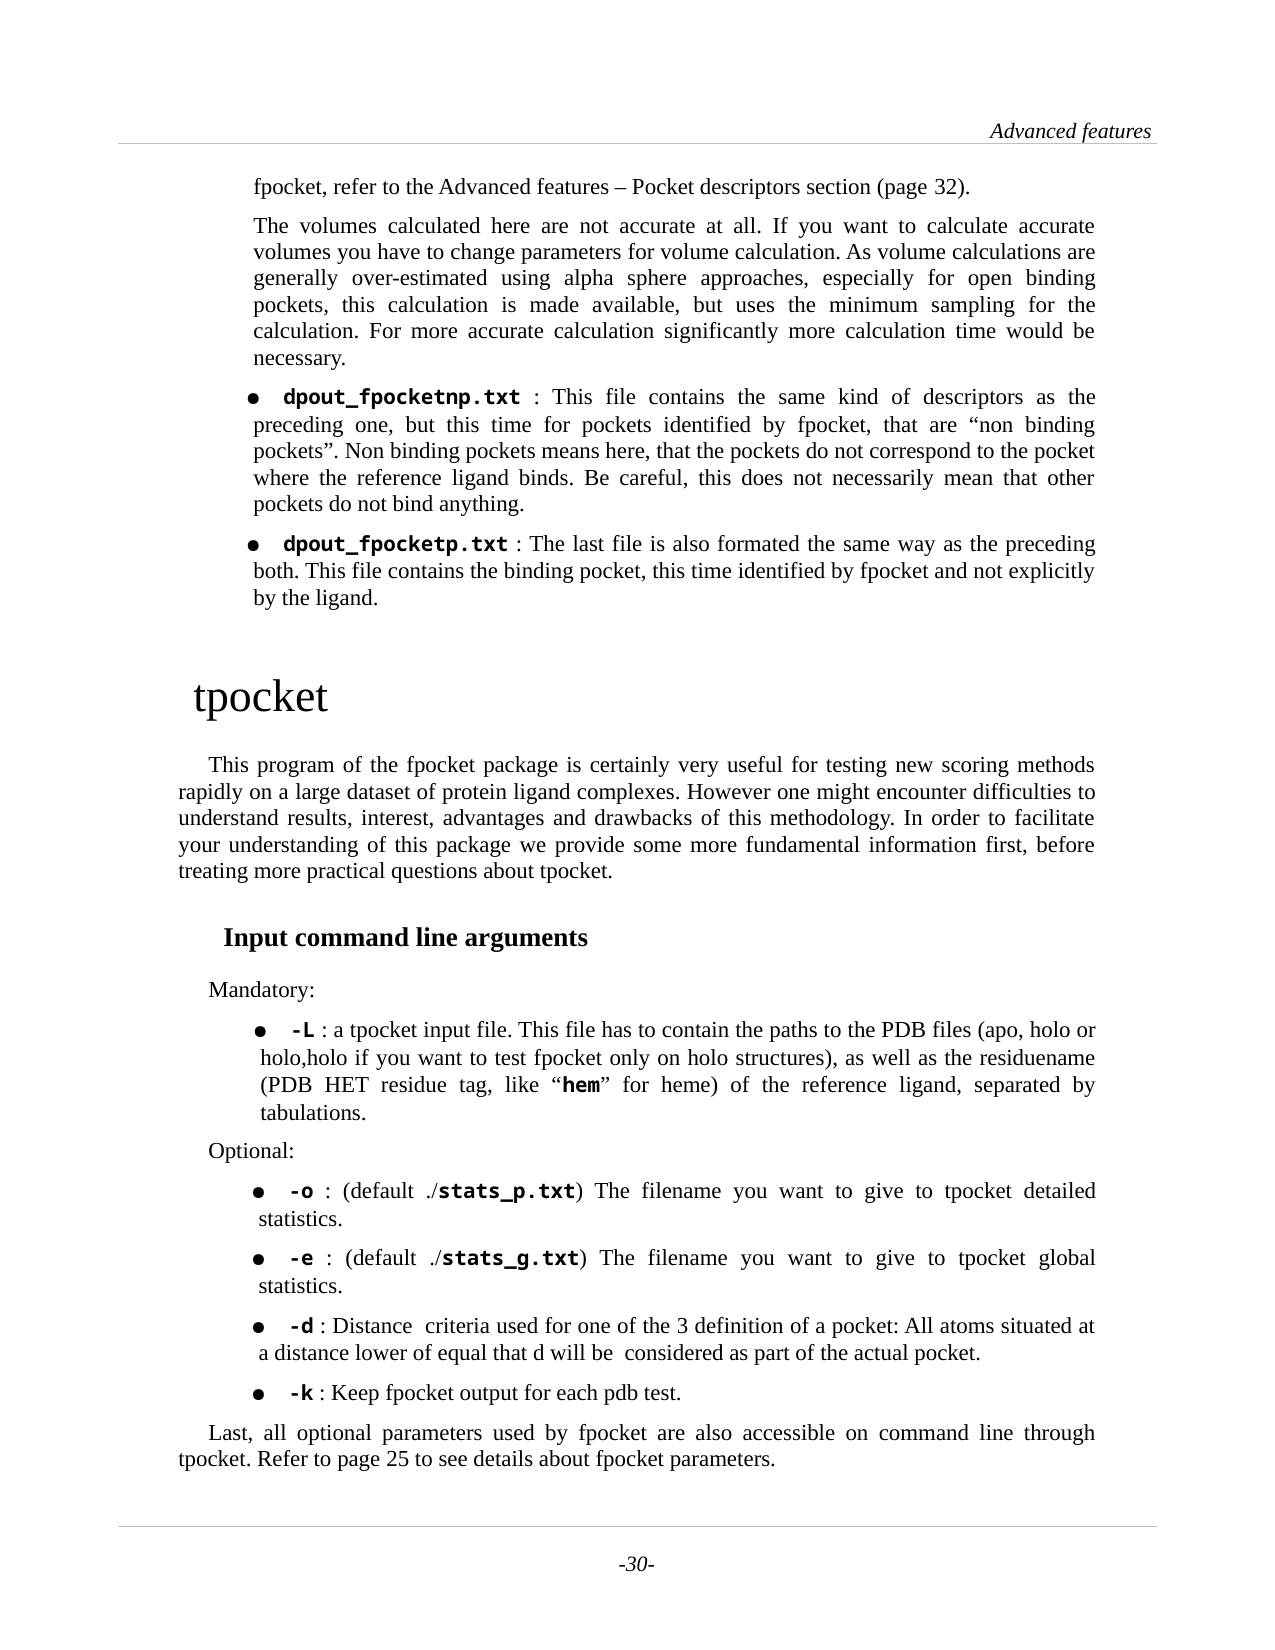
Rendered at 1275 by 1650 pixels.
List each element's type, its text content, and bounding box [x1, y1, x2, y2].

list -k : Keep fpocket output for each pdb test. [221, 1378, 1097, 1407]
list dpout_fpocketp.txt : The last file is also formated the same way as the preceding both. This file contains the binding pocket, this time identified by fpocket and not explicitly by the ligand. [216, 529, 1097, 610]
text Mandatory: [178, 976, 1097, 1003]
list -e : (default ./stats_g.txt) The filename you want to give to tpocket global statistics. [221, 1243, 1097, 1298]
list -L : a tpocket input file. This file has to contain the paths to the PDB files (apo, holo or holo,holo if you want to test fpocket only on holo structures), as well as the residuename (PDB HET residue tag, like “hem” for heme) of the reference ligand, separated by tabulations. [223, 1015, 1097, 1125]
subtitle Input command line arguments [223, 921, 1157, 952]
text This program of the fpocket package is certainly very useful for testing new scoring methods rapidly on a large dataset of protein ligand complexes. However one might encounter difficulties to understand results, interest, advantages and drawbacks of this methodology. In order to facilitate your understanding of this package we provide some more fundamental information first, before treating more practical questions about tpocket. [178, 752, 1097, 883]
list fpocket, refer to the Advanced features – Pocket descriptors section (page 32). [216, 173, 1097, 199]
text Optional: [178, 1137, 1097, 1164]
list The volumes calculated here are not accurate at all. If you want to calculate accurate volumes you have to change parameters for volume calculation. As volume calculations are generally over-estimated using alpha sphere approaches, especially for open binding pockets, this calculation is made available, but uses the minimum sampling for the calculation. For more accurate calculation significantly more calculation time would be necessary. [216, 212, 1097, 370]
list -d : Distance criteria used for one of the 3 definition of a pocket: All atoms situated at a distance lower of equal that d will be considered as part of the actual pocket. [221, 1311, 1097, 1366]
list -o : (default ./stats_p.txt) The filename you want to give to tpocket detailed statistics. [221, 1176, 1097, 1231]
subtitle tpocket [193, 669, 1157, 722]
text Last, all optional parameters used by fpocket are also accessible on command line through tpocket. Refer to page 25 to see details about fpocket parameters. [178, 1419, 1097, 1472]
list dpout_fpocketnp.txt : This file contains the same kind of descriptors as the preceding one, but this time for pockets identified by fpocket, that are “non binding pockets”. Non binding pockets means here, that the pockets do not correspond to the pocket where the reference ligand binds. Be careful, this does not necessarily mean that other pockets do not bind anything. [216, 382, 1097, 516]
